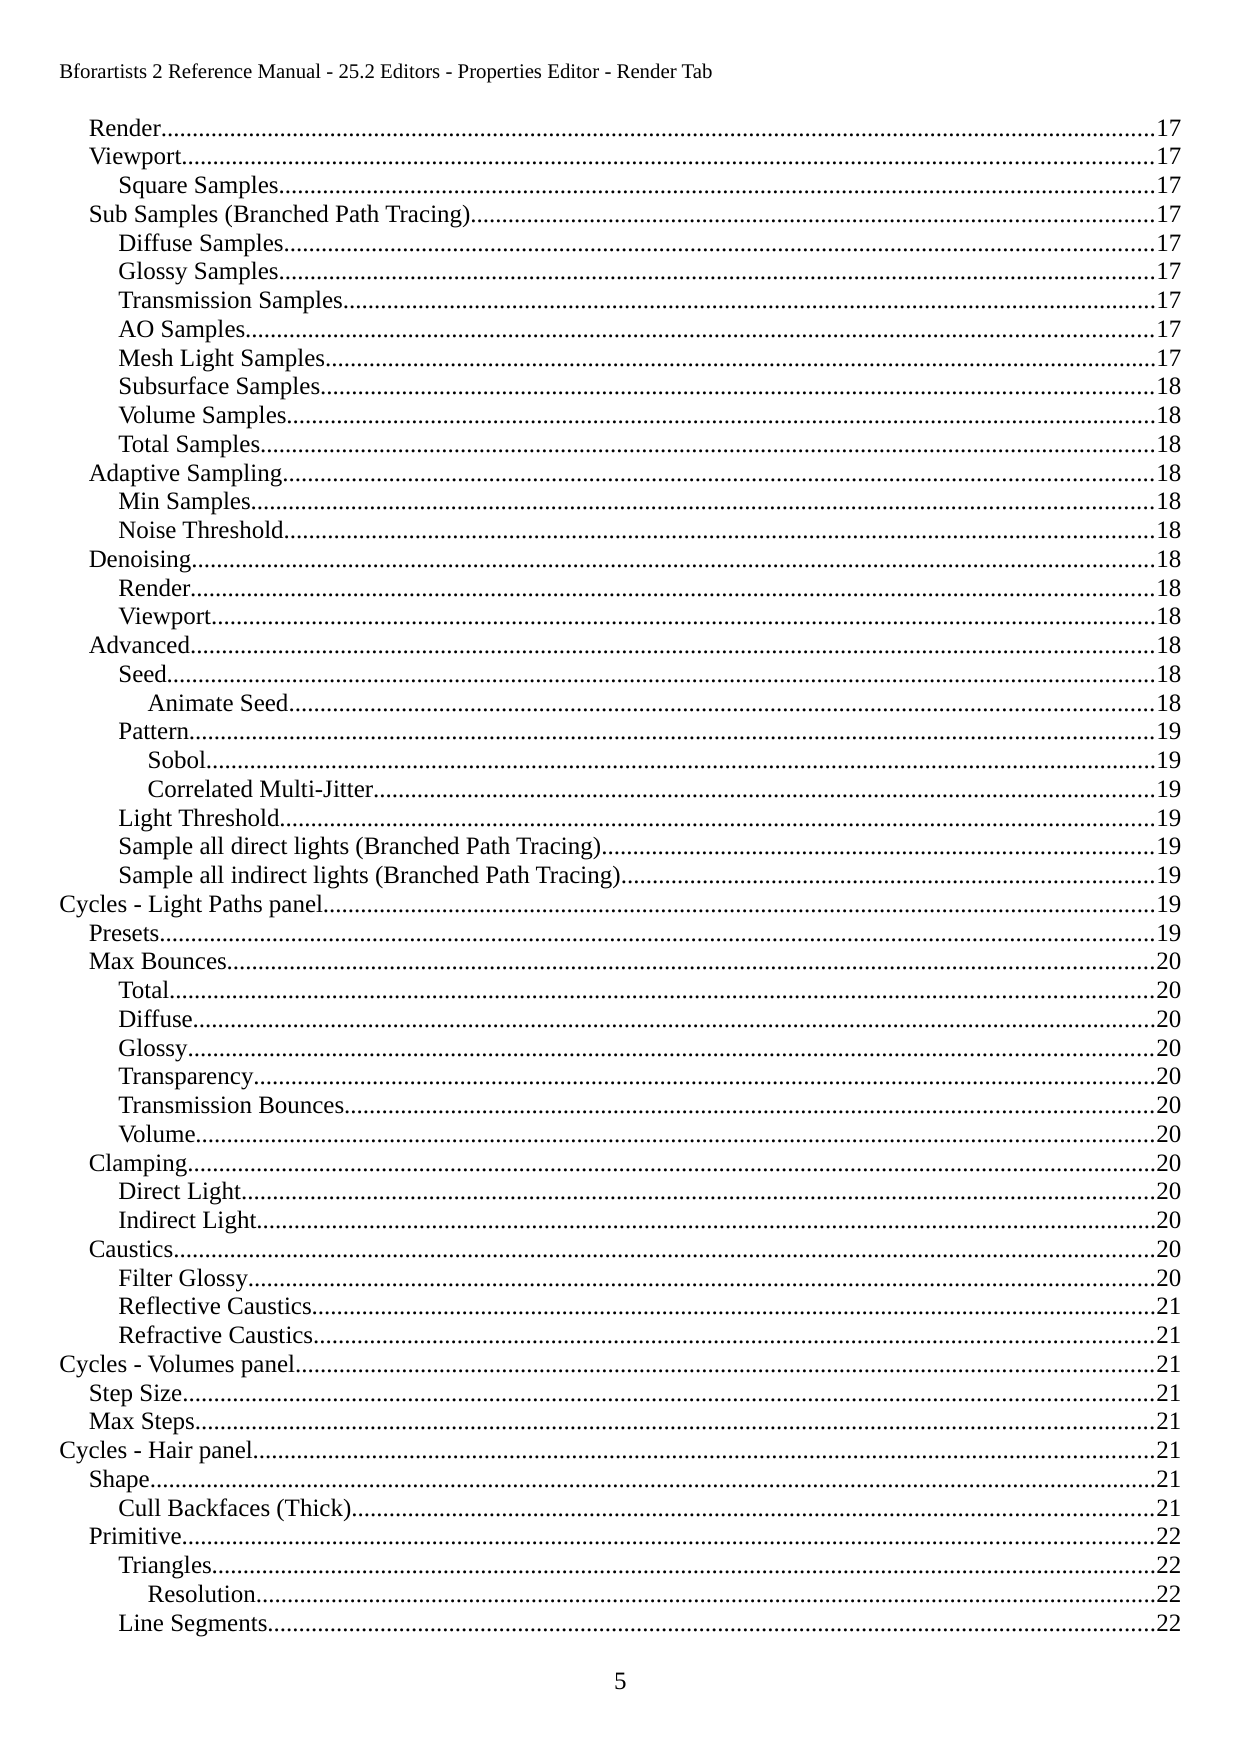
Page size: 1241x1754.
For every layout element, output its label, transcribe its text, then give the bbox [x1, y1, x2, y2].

text Render 18 [118, 573, 1181, 601]
text Presets 19 [88, 918, 1181, 946]
text Animate Seed 18 [147, 688, 1181, 716]
text Transmission Bounces 20 [118, 1090, 1181, 1119]
text Pattern 19 [118, 716, 1181, 745]
text Cycles - Hair panel 21 [59, 1435, 1181, 1464]
text Indirect Light 20 [118, 1205, 1181, 1234]
text Square Samples 17 [118, 170, 1181, 199]
text Volume 20 [118, 1119, 1181, 1148]
text Diffuse 20 [118, 1004, 1181, 1033]
text Noise Threshold 18 [118, 515, 1181, 544]
text Cycles - Light Paths panel 19 [59, 889, 1181, 918]
text Transmission Samples 17 [118, 285, 1181, 314]
text Light Threshold 19 [118, 803, 1181, 831]
text Resolution 22 [147, 1579, 1181, 1608]
text Seed 18 [118, 659, 1181, 688]
text Transparency 20 [118, 1061, 1181, 1090]
text Reflective Caustics 21 [118, 1291, 1181, 1320]
text Sample all indirect lights (Branched Path Tracing) 19 [118, 860, 1181, 889]
text Sub Samples (Branched Path Tracing) 17 [88, 199, 1181, 228]
text Shape 21 [88, 1464, 1181, 1493]
text Refractive Caustics 21 [118, 1320, 1181, 1349]
text Cull Backfaces (Thick) 21 [118, 1493, 1181, 1521]
text Viewport 18 [118, 601, 1181, 630]
text Subsurface Samples 18 [118, 371, 1181, 400]
text Total Samples 18 [118, 429, 1181, 458]
text Filter Glossy 20 [118, 1263, 1181, 1291]
text Max Steps 21 [88, 1406, 1181, 1435]
text Volume Samples 18 [118, 400, 1181, 429]
text Clamping 20 [88, 1148, 1181, 1176]
text Advanced 18 [88, 630, 1181, 659]
text Denoising 18 [88, 544, 1181, 573]
text Viewport 17 [88, 141, 1181, 170]
text Mesh Light Samples 17 [118, 343, 1181, 371]
text Render 17 [88, 113, 1181, 141]
text Cycles - Volumes panel 21 [59, 1349, 1181, 1378]
text Total 20 [118, 975, 1181, 1004]
text AO Samples 17 [118, 314, 1181, 343]
text Caustics 20 [88, 1234, 1181, 1263]
text Triangles 22 [118, 1550, 1181, 1579]
text Correlated Multi-Jitter 19 [147, 774, 1181, 803]
text Primitive 22 [88, 1521, 1181, 1550]
text Direct Light 20 [118, 1176, 1181, 1205]
text Diffuse Samples 17 [118, 228, 1181, 256]
text Adaptive Sampling 18 [88, 458, 1181, 486]
text Sample all direct lights (Branched Path Tracing) 19 [118, 831, 1181, 860]
text Sobol 19 [147, 745, 1181, 774]
text Glossy 20 [118, 1033, 1181, 1061]
text Min Samples 18 [118, 486, 1181, 515]
text Max Bounces 20 [88, 946, 1181, 975]
text Glossy Samples 17 [118, 256, 1181, 285]
text Line Segments 22 [118, 1608, 1181, 1636]
text Step Size 21 [88, 1378, 1181, 1406]
